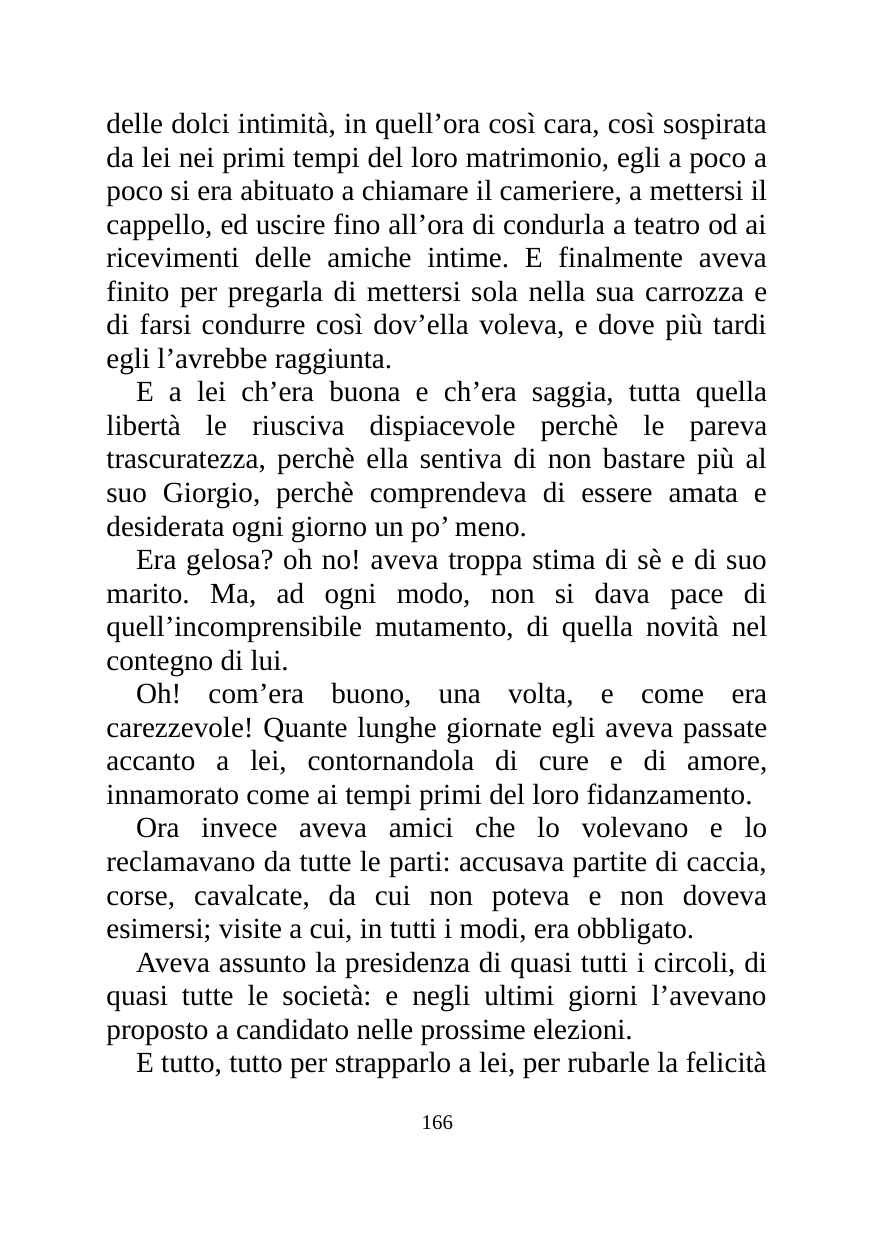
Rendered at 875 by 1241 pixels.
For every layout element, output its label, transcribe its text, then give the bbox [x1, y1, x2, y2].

text Oh! com’era buono, una volta, e come era carezzevole! Quante lunghe giornate egli aveva passate accanto a lei, contornandola di cure e di amore, innamorato come ai tempi primi del loro fidanzamento. [106, 676, 768, 811]
text Era gelosa? oh no! aveva troppa stima di sè e di suo marito. Ma, ad ogni modo, non si dava pace di quell’incomprensibile mutamento, di quella novità nel contegno di lui. [106, 542, 768, 676]
text E tutto, tutto per strapparlo a lei, per rubarle la felicità [106, 1045, 768, 1079]
text Aveva assunto la presidenza di quasi tutti i circoli, di quasi tutte le società: e negli ultimi giorni l’avevano proposto a candidato nelle prossime elezioni. [106, 945, 768, 1045]
text Ora invece aveva amici che lo volevano e lo reclamavano da tutte le parti: accusava partite di caccia, corse, cavalcate, da cui non poteva e non doveva esimersi; visite a cui, in tutti i modi, era obbligato. [106, 811, 768, 945]
text delle dolci intimità, in quell’ora così cara, così sospirata da lei nei primi tempi del loro matrimonio, egli a poco a poco si era abituato a chiamare il cameriere, a mettersi il cappello, ed uscire fino all’ora di condurla a teatro od ai ricevimenti delle amiche intime. E finalmente aveva finito per pregarla di mettersi sola nella sua carrozza e di farsi condurre così dov’ella voleva, e dove più tardi egli l’avrebbe raggiunta. [106, 106, 768, 374]
text E a lei ch’era buona e ch’era saggia, tutta quella libertà le riusciva dispiacevole perchè le pareva trascuratezza, perchè ella sentiva di non bastare più al suo Giorgio, perchè comprendeva di essere amata e desiderata ogni giorno un po’ meno. [106, 374, 768, 542]
